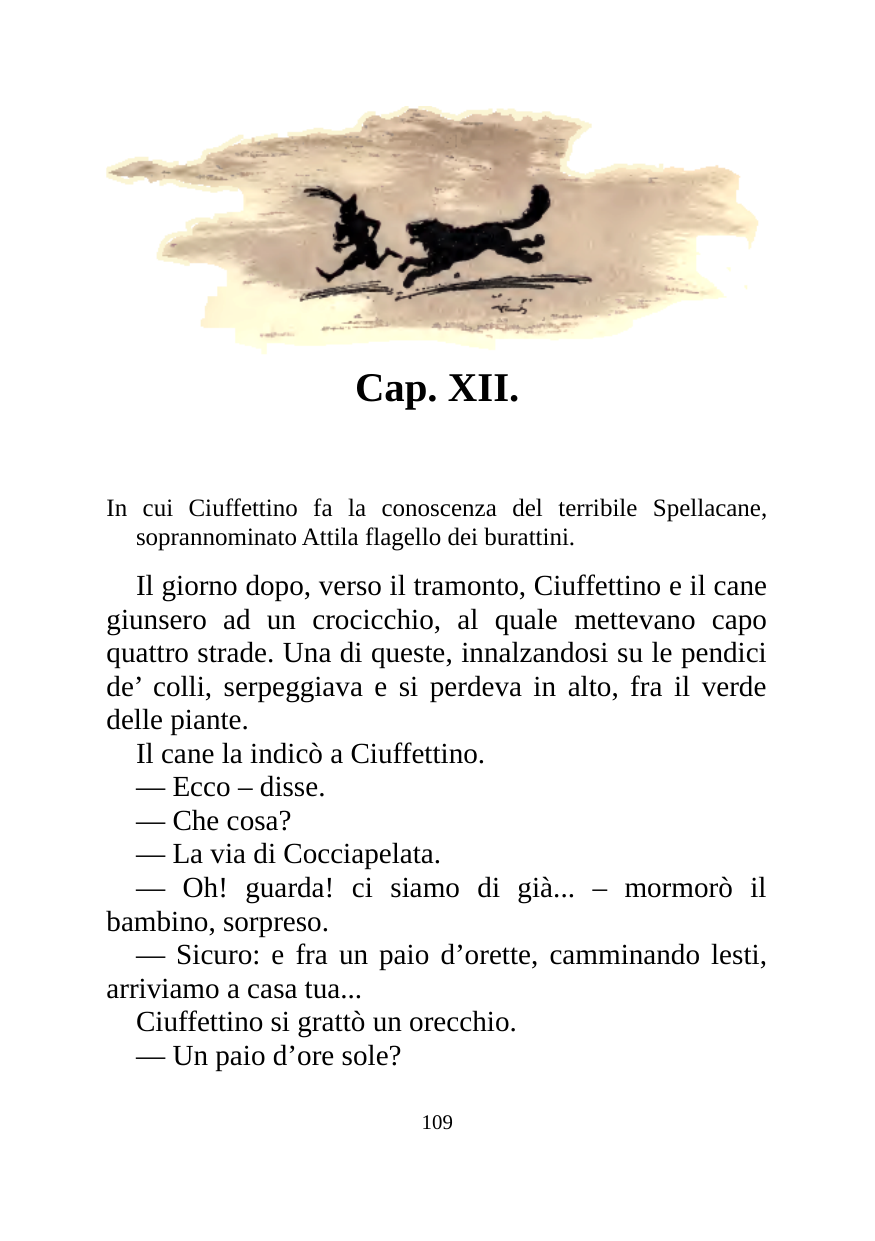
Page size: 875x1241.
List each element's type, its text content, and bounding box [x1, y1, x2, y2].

subtitle Cap. XII. [106, 364, 768, 410]
text Il cane la indicò a Ciuffettino. [106, 736, 768, 769]
text Ciuffettino si grattò un orecchio. [106, 1004, 768, 1038]
text — Sicuro: e fra un paio d’orette, camminando lesti, arriviamo a casa tua... [106, 937, 768, 1004]
text — Ecco – disse. [106, 769, 768, 803]
text — Oh! guarda! ci siamo di già... – mormorò il bambino, sorpreso. [106, 870, 768, 937]
text — La via di Cocciapelata. [106, 837, 768, 870]
picture [106, 106, 768, 364]
text Il giorno dopo, verso il tramonto, Ciuffettino e il cane giunsero ad un crocicchio, al quale mettevano capo quattro strade. Una di queste, innalzandosi su le pendici de’ colli, serpeggiava e si perdeva in alto, fra il verde delle piante. [106, 568, 768, 736]
text — Che cosa? [106, 803, 768, 837]
text In cui Ciuffettino fa la conoscenza del terribile Spellacane, soprannominato Attila flagello dei burattini. [106, 493, 768, 551]
text — Un paio d’ore sole? [106, 1038, 768, 1071]
